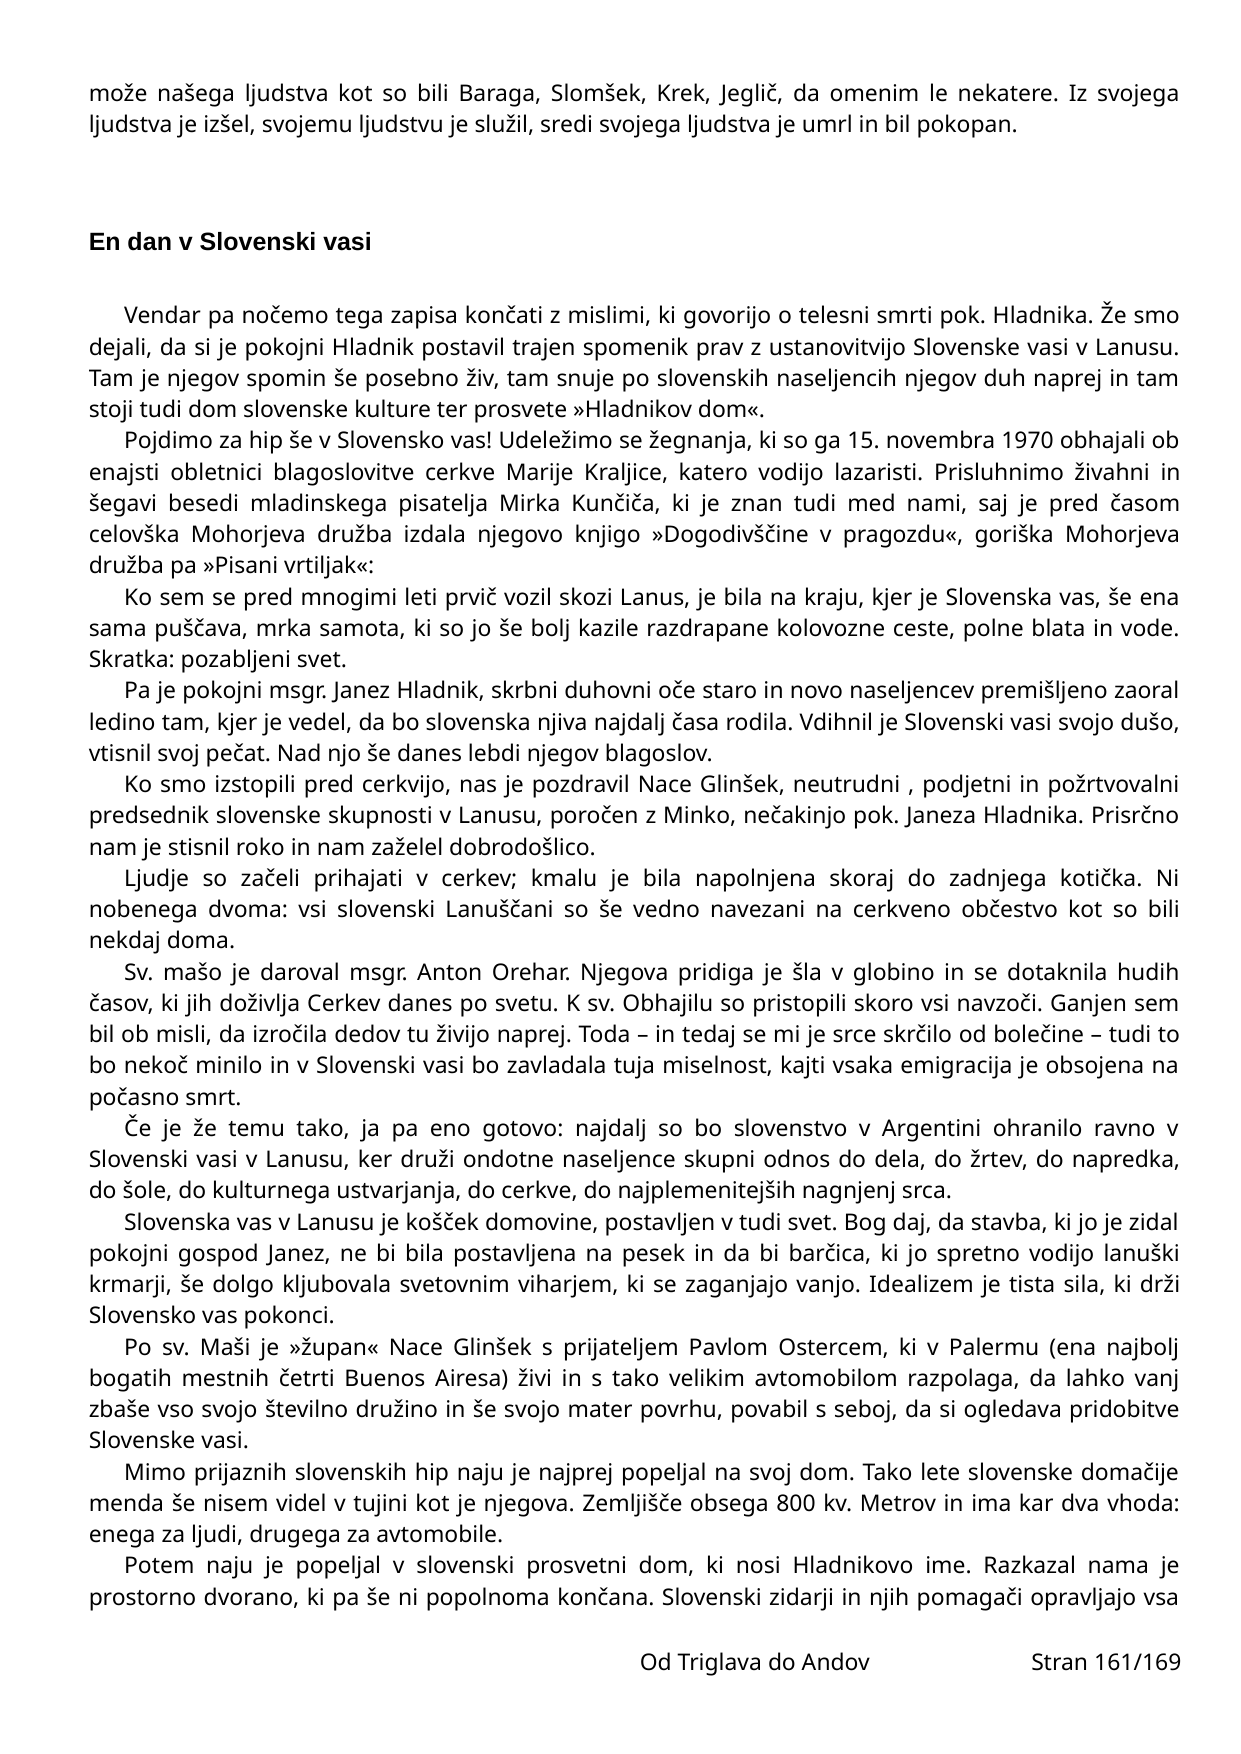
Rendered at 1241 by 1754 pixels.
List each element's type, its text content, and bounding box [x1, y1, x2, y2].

text Potem naju je popeljal v slovenski prosvetni dom, ki nosi Hladnikovo ime. Razkazal nama je prostorno dvorano, ki pa še ni popolnoma končana. Slovenski zidarji in njih pomagači opravljajo vsa [88, 1549, 1181, 1612]
text Če je že temu tako, ja pa eno gotovo: najdalj so bo slovenstvo v Argentini ohranilo ravno v Slovenski vasi v Lanusu, ker druži ondotne naseljence skupni odnos do dela, do žrtev, do napredka, do šole, do kulturnega ustvarjanja, do cerkve, do najplemenitejših nagnjenj srca. [88, 1112, 1181, 1206]
text Pa je pokojni msgr. Janez Hladnik, skrbni duhovni oče staro in novo naseljencev premišljeno zaoral ledino tam, kjer je vedel, da bo slovenska njiva najdalj časa rodila. Vdihnil je Slovenski vasi svojo dušo, vtisnil svoj pečat. Nad njo še danes lebdi njegov blagoslov. [88, 674, 1181, 768]
text Ko smo izstopili pred cerkvijo, nas je pozdravil Nace Glinšek, neutrudni , podjetni in požrtvovalni predsednik slovenske skupnosti v Lanusu, poročen z Minko, nečakinjo pok. Janeza Hladnika. Prisrčno nam je stisnil roko in nam zaželel dobrodošlico. [88, 768, 1181, 862]
text može našega ljudstva kot so bili Baraga, Slomšek, Krek, Jeglič, da omenim le nekatere. Iz svojega ljudstva je izšel, svojemu ljudstvu je služil, sredi svojega ljudstva je umrl in bil pokopan. [88, 77, 1181, 139]
text Ljudje so začeli prihajati v cerkev; kmalu je bila napolnjena skoraj do zadnjega kotička. Ni nobenega dvoma: vsi slovenski Lanuščani so še vedno navezani na cerkveno občestvo kot so bili nekdaj doma. [88, 862, 1181, 956]
text Vendar pa nočemo tega zapisa končati z mislimi, ki govorijo o telesni smrti pok. Hladnika. Že smo dejali, da si je pokojni Hladnik postavil trajen spomenik prav z ustanovitvijo Slovenske vasi v Lanusu. Tam je njegov spomin še posebno živ, tam snuje po slovenskih naseljencih njegov duh naprej in tam stoji tudi dom slovenske kulture ter prosvete »Hladnikov dom«. [88, 299, 1181, 424]
subtitle En dan v Slovenski vasi [88, 227, 1181, 256]
text Slovenska vas v Lanusu je košček domovine, postavljen v tudi svet. Bog daj, da stavba, ki jo je zidal pokojni gospod Janez, ne bi bila postavljena na pesek in da bi barčica, ki jo spretno vodijo lanuški krmarji, še dolgo kljubovala svetovnim viharjem, ki se zaganjajo vanjo. Idealizem je tista sila, ki drži Slovensko vas pokonci. [88, 1206, 1181, 1331]
text Sv. mašo je daroval msgr. Anton Orehar. Njegova pridiga je šla v globino in se dotaknila hudih časov, ki jih doživlja Cerkev danes po svetu. K sv. Obhajilu so pristopili skoro vsi navzoči. Ganjen sem bil ob misli, da izročila dedov tu živijo naprej. Toda – in tedaj se mi je srce skrčilo od bolečine – tudi to bo nekoč minilo in v Slovenski vasi bo zavladala tuja miselnost, kajti vsaka emigracija je obsojena na počasno smrt. [88, 956, 1181, 1112]
text Mimo prijaznih slovenskih hip naju je najprej popeljal na svoj dom. Tako lete slovenske domačije menda še nisem videl v tujini kot je njegova. Zemljišče obsega 800 kv. Metrov in ima kar dva vhoda: enega za ljudi, drugega za avtomobile. [88, 1456, 1181, 1549]
text Pojdimo za hip še v Slovensko vas! Udeležimo se žegnanja, ki so ga 15. novembra 1970 obhajali ob enajsti obletnici blagoslovitve cerkve Marije Kraljice, katero vodijo lazaristi. Prisluhnimo živahni in šegavi besedi mladinskega pisatelja Mirka Kunčiča, ki je znan tudi med nami, saj je pred časom celovška Mohorjeva družba izdala njegovo knjigo »Dogodivščine v pragozdu«, goriška Mohorjeva družba pa »Pisani vrtiljak«: [88, 424, 1181, 581]
text Ko sem se pred mnogimi leti prvič vozil skozi Lanus, je bila na kraju, kjer je Slovenska vas, še ena sama puščava, mrka samota, ki so jo še bolj kazile razdrapane kolovozne ceste, polne blata in vode. Skratka: pozabljeni svet. [88, 581, 1181, 674]
text Po sv. Maši je »župan« Nace Glinšek s prijateljem Pavlom Ostercem, ki v Palermu (ena najbolj bogatih mestnih četrti Buenos Airesa) živi in s tako velikim avtomobilom razpolaga, da lahko vanj zbaše vso svojo številno družino in še svojo mater povrhu, povabil s seboj, da si ogledava pridobitve Slovenske vasi. [88, 1331, 1181, 1456]
